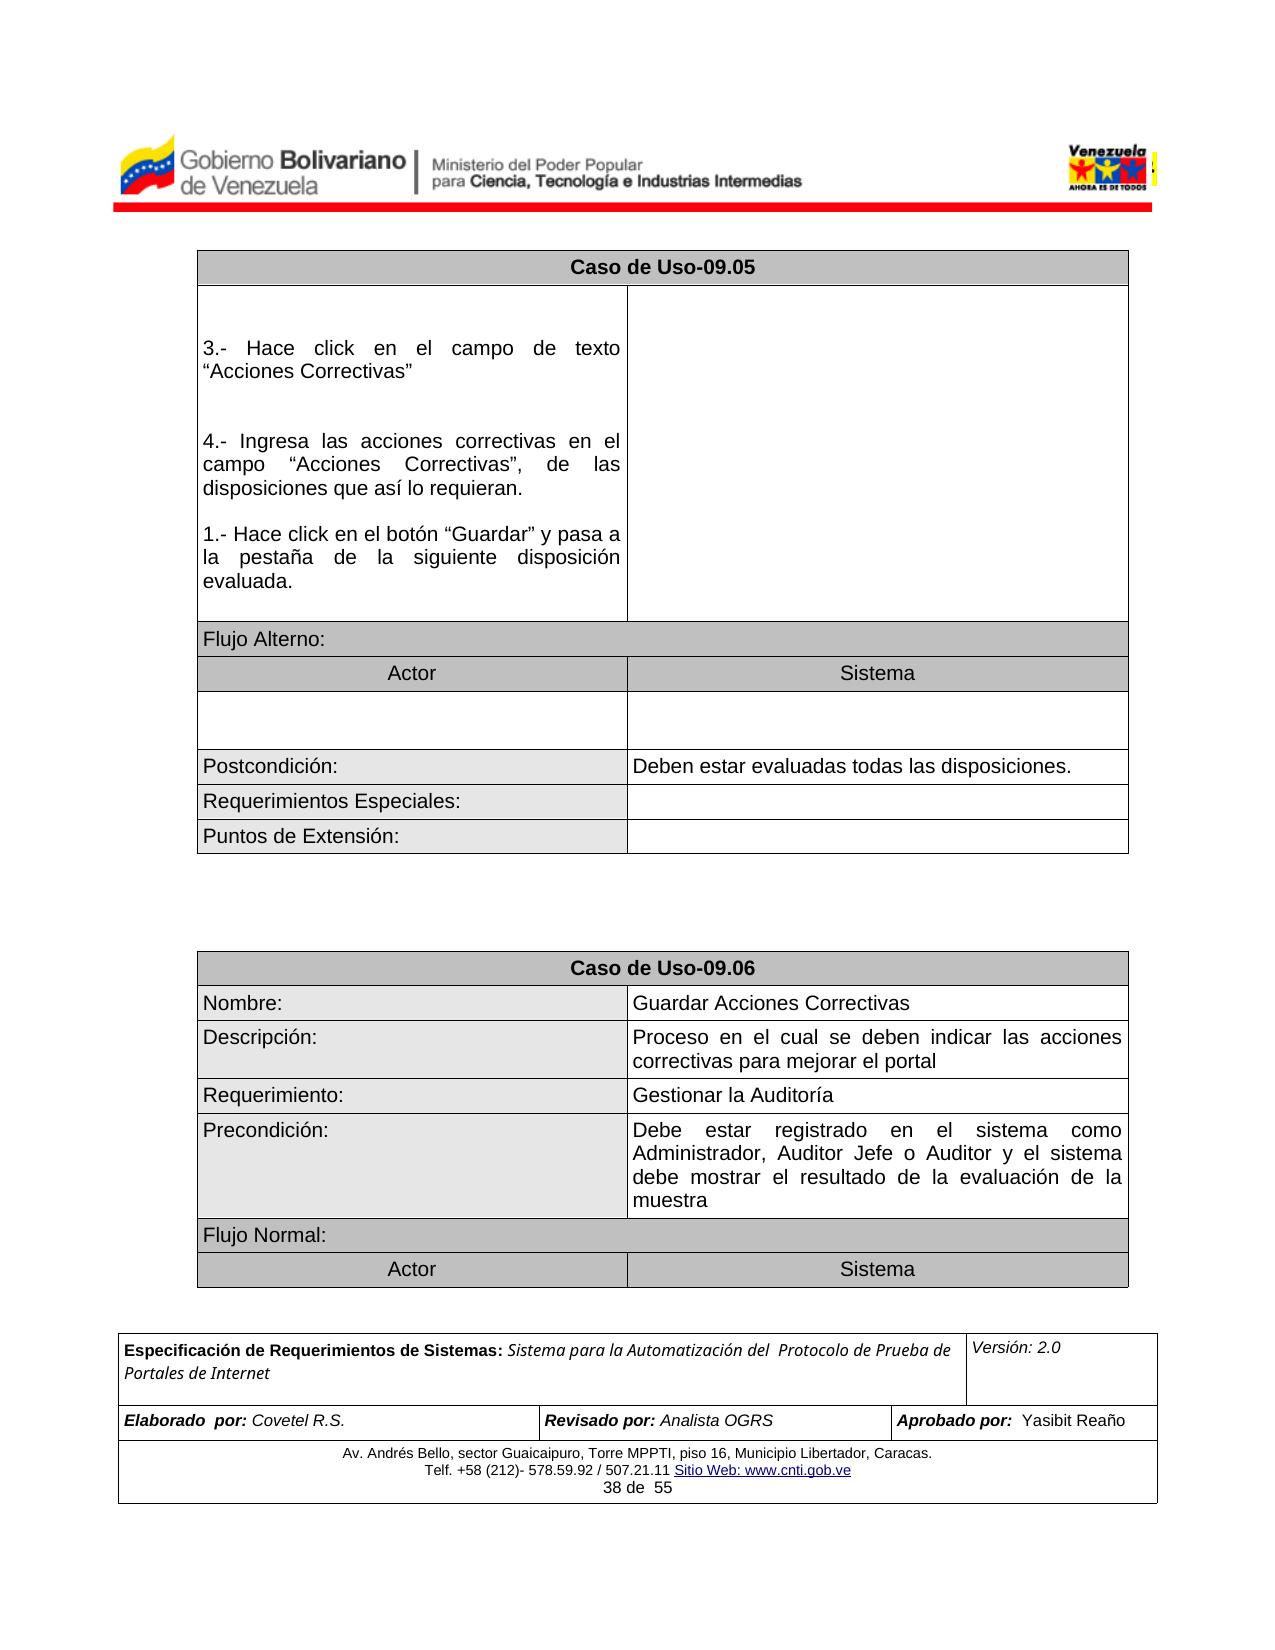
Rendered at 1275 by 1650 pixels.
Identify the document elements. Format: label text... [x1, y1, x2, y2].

table_cell Flujo Normal: [198, 1219, 1128, 1252]
table_cell [628, 785, 1128, 818]
table_cell [628, 692, 1128, 749]
table_cell Nombre: [198, 986, 627, 1020]
table_cell Actor [198, 657, 627, 691]
table_cell Sistema [628, 1253, 1128, 1287]
table_cell Actor [198, 1253, 627, 1287]
table_cell Guardar Acciones Correctivas [628, 986, 1128, 1020]
table_cell Descripción: [198, 1021, 627, 1078]
table_cell Gestionar la Auditoría [628, 1079, 1128, 1113]
table_cell Postcondición: [198, 750, 627, 784]
table_cell Deben estar evaluadas todas las disposiciones. [628, 750, 1128, 784]
table_cell 3.- Hace click en el campo de texto “Acciones Correctivas” 4.- Ingresa las acciones correctivas en el campo “Acciones Correctivas”, de las disposiciones que así lo requieran. 1.- Hace click en el botón “Guardar” y pasa a la pestaña de la siguiente disposición evaluada. [198, 286, 627, 621]
table_cell [198, 692, 627, 749]
table_header Caso de Uso-09.06 [198, 952, 1128, 985]
table_cell Proceso en el cual se deben indicar las acciones correctivas para mejorar el portal [628, 1021, 1128, 1078]
table_header Caso de Uso-09.05 [198, 251, 1128, 284]
table_cell [628, 286, 1128, 621]
table_cell Debe estar registrado en el sistema como Administrador, Auditor Jefe o Auditor y el sistema debe mostrar el resultado de la evaluación de la muestra [628, 1114, 1128, 1217]
table_cell Requerimientos Especiales: [198, 785, 627, 818]
table_cell Flujo Alterno: [198, 622, 1128, 656]
table_cell Puntos de Extensión: [198, 820, 627, 853]
table_cell [628, 820, 1128, 853]
table_cell Precondición: [198, 1114, 627, 1217]
table_cell Sistema [628, 657, 1128, 691]
picture [113, 126, 1153, 212]
table_cell Requerimiento: [198, 1079, 627, 1113]
